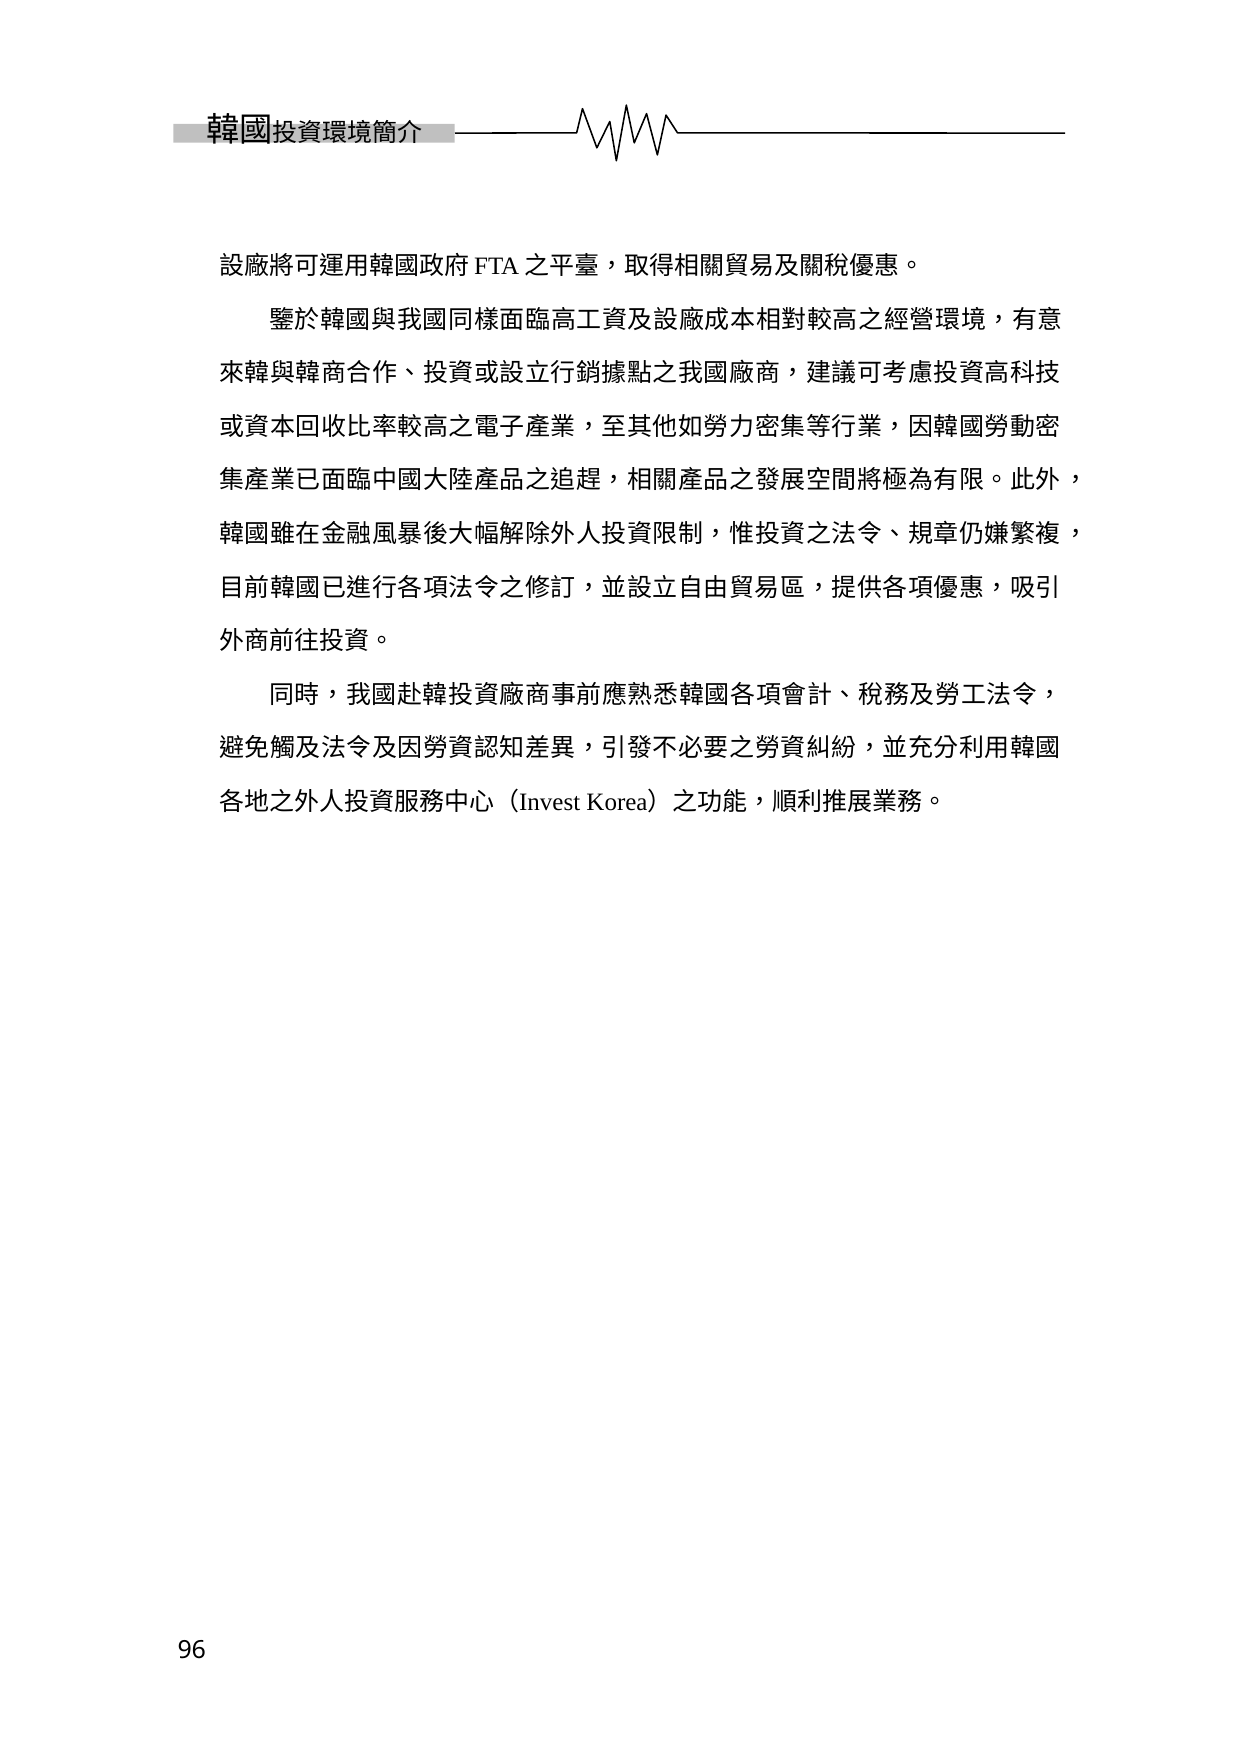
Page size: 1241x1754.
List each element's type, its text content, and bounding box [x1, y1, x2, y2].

text 同時，我國赴韓投資廠商事前應熟悉韓國各項會計、稅務及勞工法令，避免觸及法令及因勞資認知差異，引發不必要之勞資糾紛，並充分利用韓國各地之外人投資服務中心（Invest Korea）之功能，順利推展業務。 [219, 666, 1063, 826]
text 鑒於韓國與我國同樣面臨高工資及設廠成本相對較高之經營環境，有意來韓與韓商合作、投資或設立行銷據點之我國廠商，建議可考慮投資高科技或資本回收比率較高之電子產業，至其他如勞力密集等行業，因韓國勞動密集產業已面臨中國大陸產品之追趕，相關產品之發展空間將極為有限。此外，韓國雖在金融風暴後大幅解除外人投資限制，惟投資之法令、規章仍嫌繁複，目前韓國已進行各項法令之修訂，並設立自由貿易區，提供各項優惠，吸引外商前往投資。 [219, 291, 1063, 666]
text 設廠將可運用韓國政府FTA之平臺，取得相關貿易及關稅優惠。 [219, 237, 1063, 291]
